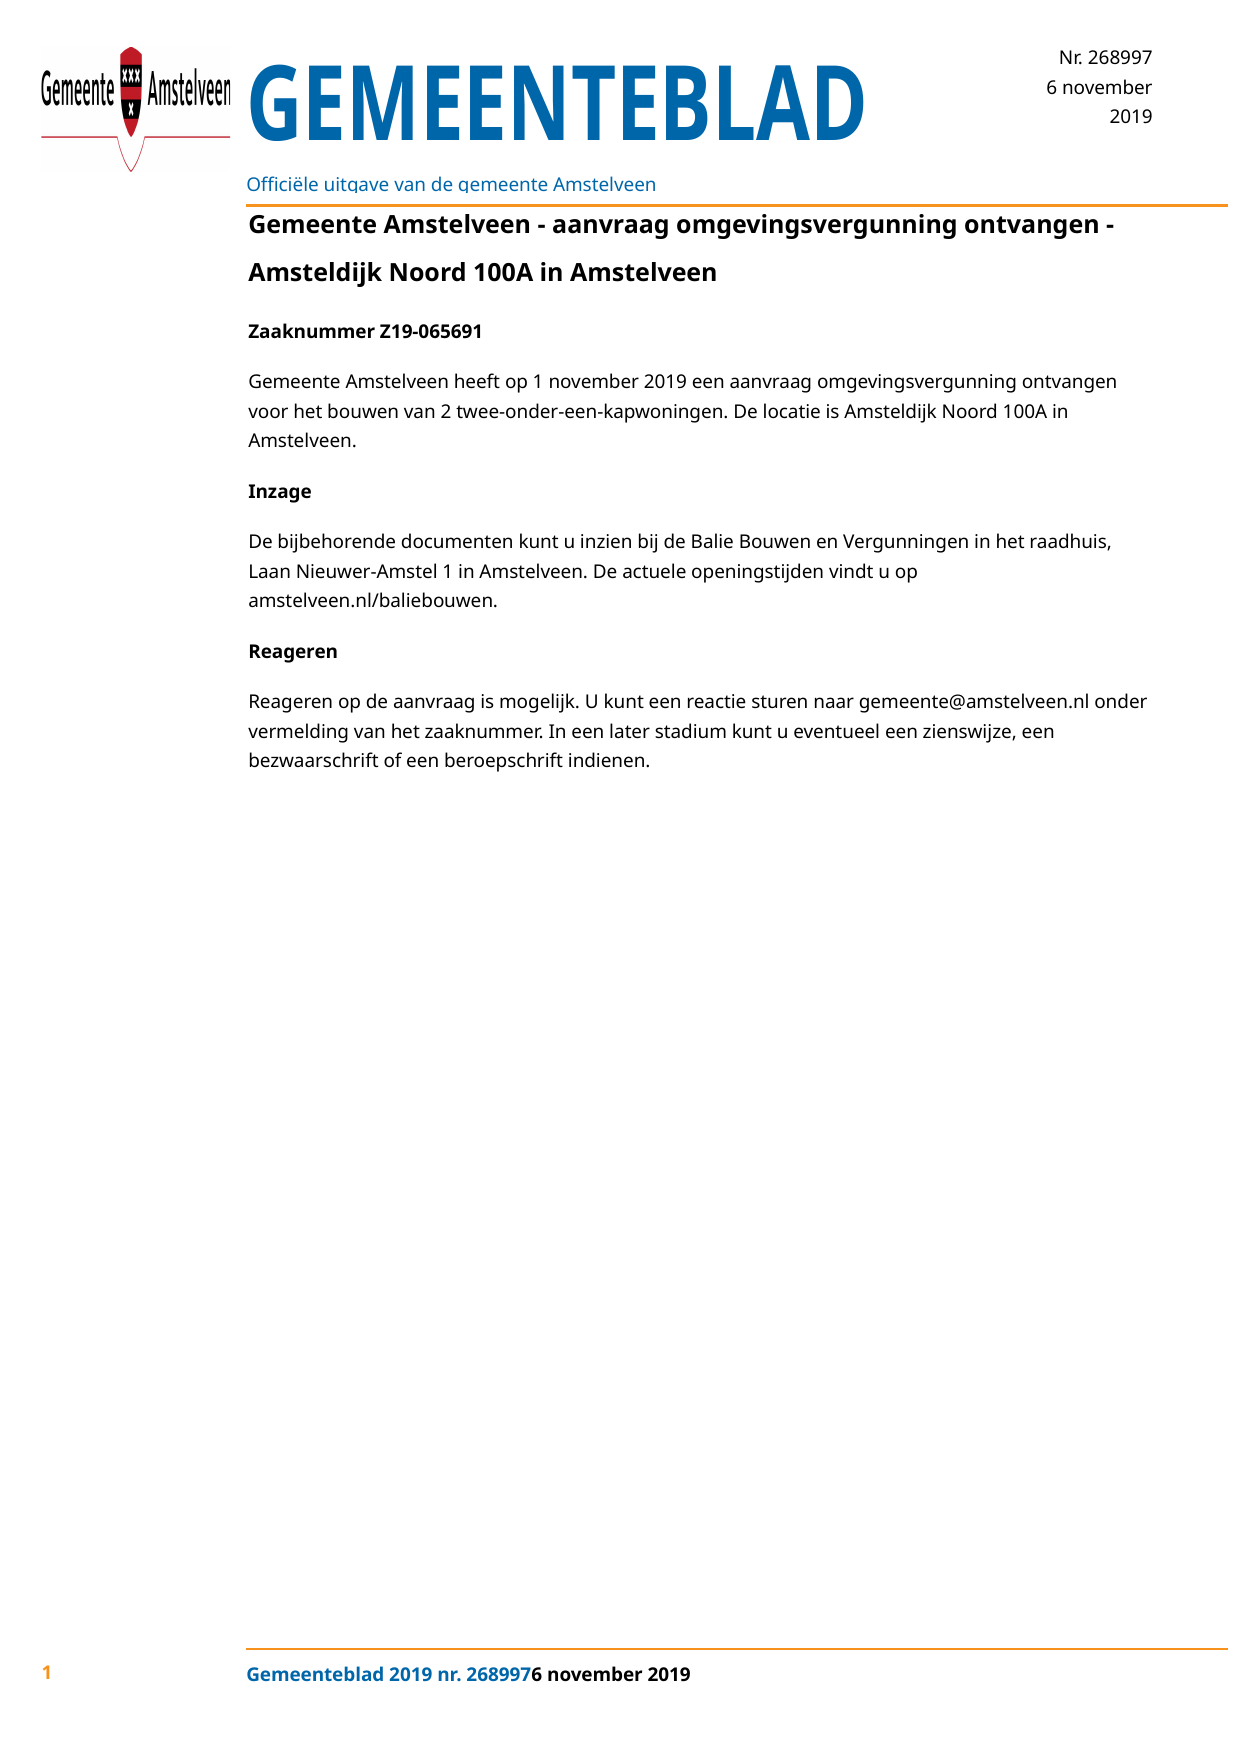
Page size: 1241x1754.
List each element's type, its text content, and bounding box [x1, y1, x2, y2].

text Inzage [248, 478, 1152, 504]
text De bijbehorende documenten kunt u inzien bij de Balie Bouwen en Vergunningen in het raadhuis, Laan Nieuwer-Amstel 1 in Amstelveen. De actuele openingstijden vindt u op amstelveen.nl/baliebouwen. [248, 528, 1152, 613]
text Zaaknummer Z19-065691 [248, 318, 1152, 344]
text Gemeente Amstelveen - aanvraag omgevingsvergunning ontvangen - Amsteldijk Noord 100A in Amstelveen [248, 207, 1152, 288]
text Reageren op de aanvraag is mogelijk. U kunt een reactie sturen naar gemeente@amstelveen.nl onder vermelding van het zaaknummer. In een later stadium kunt u eventueel een zienswijze, een bezwaarschrift of een beroepschrift indienen. [248, 688, 1152, 773]
text Gemeente Amstelveen heeft op 1 november 2019 een aanvraag omgevingsvergunning ontvangen voor het bouwen van 2 twee-onder-een-kapwoningen. De locatie is Amsteldijk Noord 100A in Amstelveen. [248, 368, 1152, 453]
picture [41, 47, 231, 172]
text Reageren [248, 638, 1152, 664]
